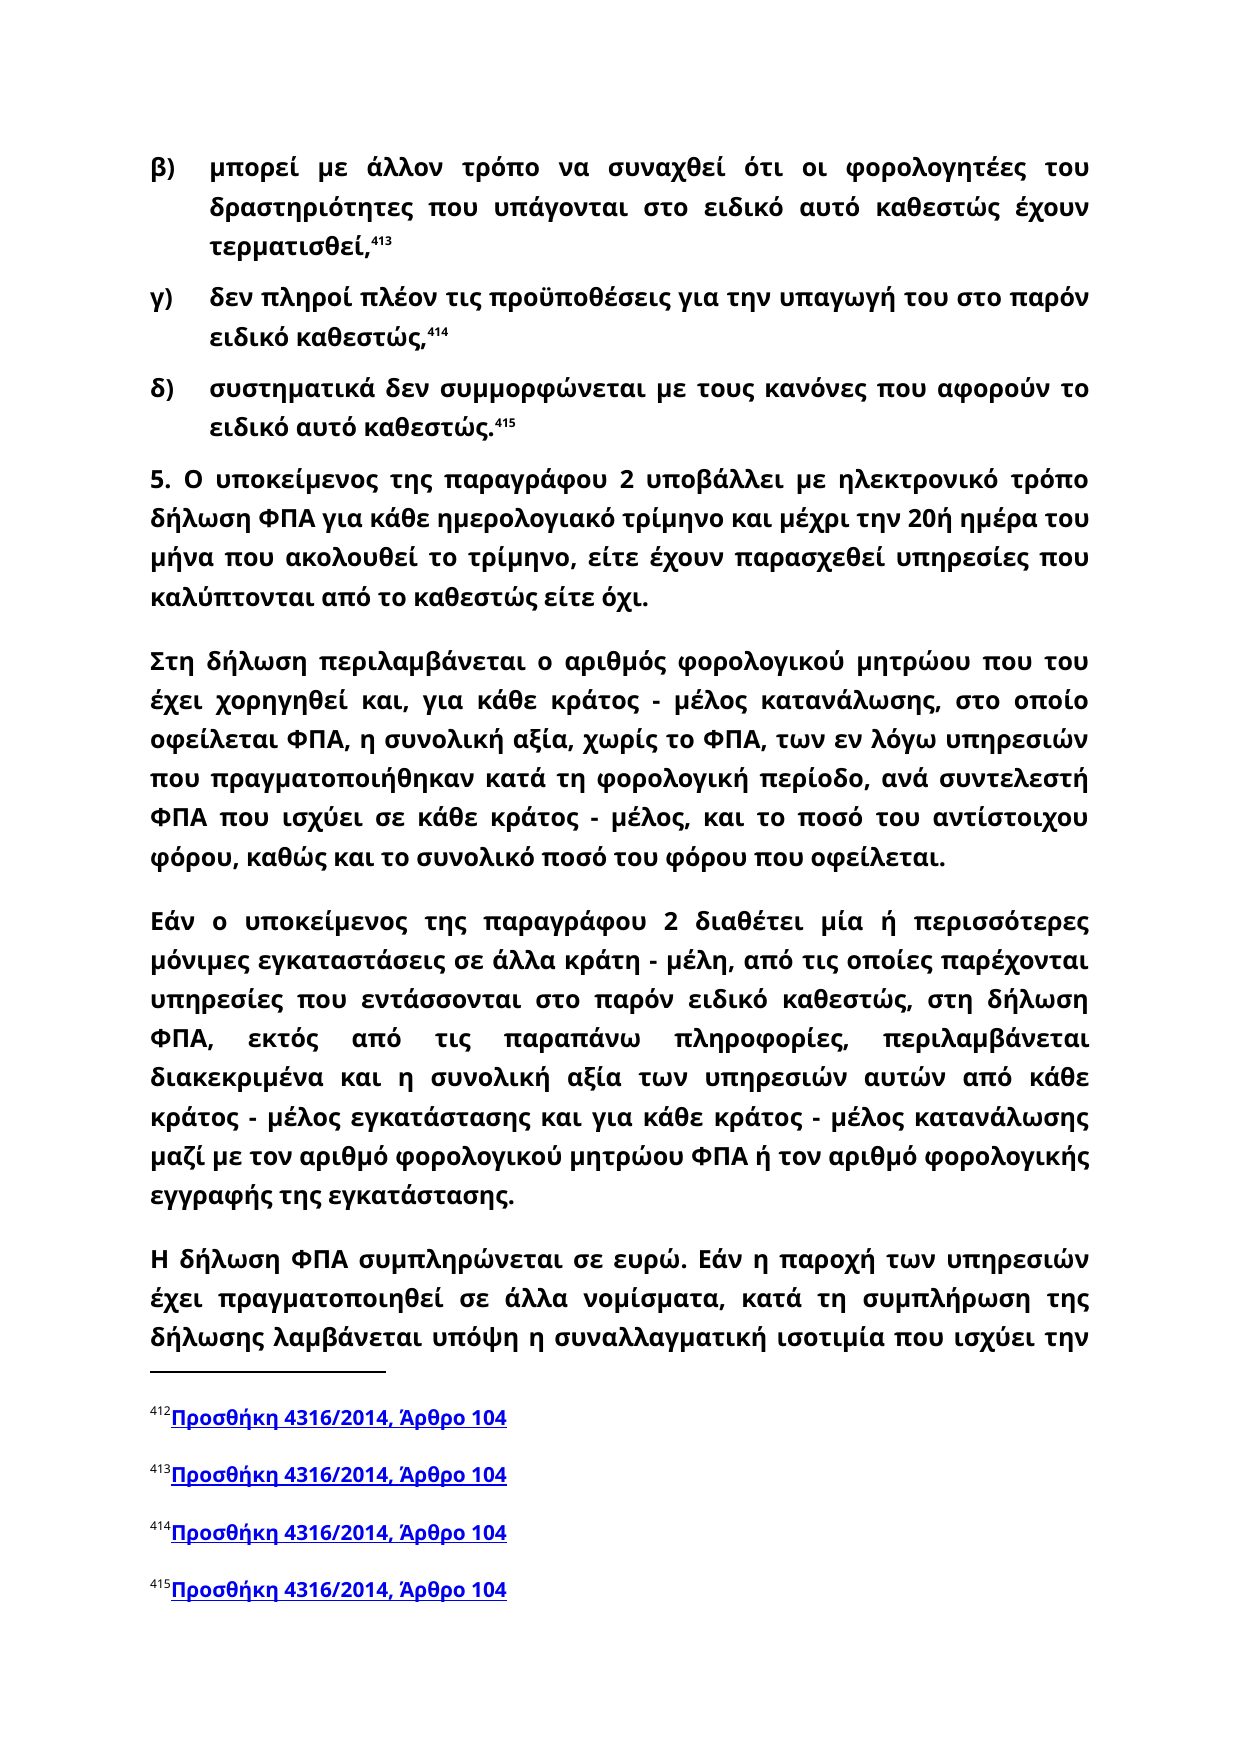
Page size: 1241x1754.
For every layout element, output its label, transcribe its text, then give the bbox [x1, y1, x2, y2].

text Προσθήκη 4316/2014, Άρθρο 104 [150, 1403, 1090, 1431]
text Προσθήκη 4316/2014, Άρθρο 104 [150, 1460, 1090, 1489]
text Εάν ο υποκείμενος της παραγράφου 2 διαθέτει μία ή περισσότερες μόνιμες εγκαταστάσεις σε άλλα κράτη - μέλη, από τις οποίες παρέχονται υπηρεσίες που εντάσσονται στο παρόν ειδικό καθεστώς, στη δήλωση ΦΠΑ, εκτός από τις παραπάνω πληροφορίες, περιλαμβάνεται διακεκριμένα και η συνολική αξία των υπηρεσιών αυτών από κάθε κράτος - μέλος εγκατάστασης και για κάθε κράτος - μέλος κατανάλωσης μαζί με τον αριθμό φορολογικού μητρώου ΦΠΑ ή τον αριθμό φορολογικής εγγραφής της εγκατάστασης. [150, 903, 1090, 1212]
list β) μπορεί με άλλον τρόπο να συναχθεί ότι οι φορολογητέες του δραστηριότητες που υπάγονται στο ειδικό αυτό καθεστώς έχουν τερματισθεί, [150, 150, 1090, 262]
text Η δήλωση ΦΠΑ συμπληρώνεται σε ευρώ. Εάν η παροχή των υπηρεσιών έχει πραγματοποιηθεί σε άλλα νομίσματα, κατά τη συμπλήρωση της δήλωσης λαμβάνεται υπόψη η συναλλαγματική ισοτιμία που ισχύει την [150, 1242, 1090, 1354]
text Προσθήκη 4316/2014, Άρθρο 104 [150, 1518, 1090, 1546]
list γ) δεν πληροί πλέον τις προϋποθέσεις για την υπαγωγή του στο παρόν ειδικό καθεστώς, [150, 280, 1090, 353]
text 5. Ο υποκείμενος της παραγράφου 2 υποβάλλει με ηλεκτρονικό τρόπο δήλωση ΦΠΑ για κάθε ημερολογιακό τρίμηνο και μέχρι την 20ή ημέρα του μήνα που ακολουθεί το τρίμηνο, είτε έχουν παρασχεθεί υπηρεσίες που καλύπτονται από το καθεστώς είτε όχι. [150, 462, 1090, 613]
text Στη δήλωση περιλαμβάνεται ο αριθμός φορολογικού μητρώου που του έχει χορηγηθεί και, για κάθε κράτος - μέλος κατανάλωσης, στο οποίο οφείλεται ΦΠΑ, η συνολική αξία, χωρίς το ΦΠΑ, των εν λόγω υπηρεσιών που πραγματοποιήθηκαν κατά τη φορολογική περίοδο, ανά συντελεστή ΦΠΑ που ισχύει σε κάθε κράτος - μέλος, και το ποσό του αντίστοιχου φόρου, καθώς και το συνολικό ποσό του φόρου που οφείλεται. [150, 643, 1090, 873]
list δ) συστηματικά δεν συμμορφώνεται με τους κανόνες που αφορούν το ειδικό αυτό καθεστώς. [150, 371, 1090, 444]
text Προσθήκη 4316/2014, Άρθρο 104 [150, 1576, 1090, 1604]
